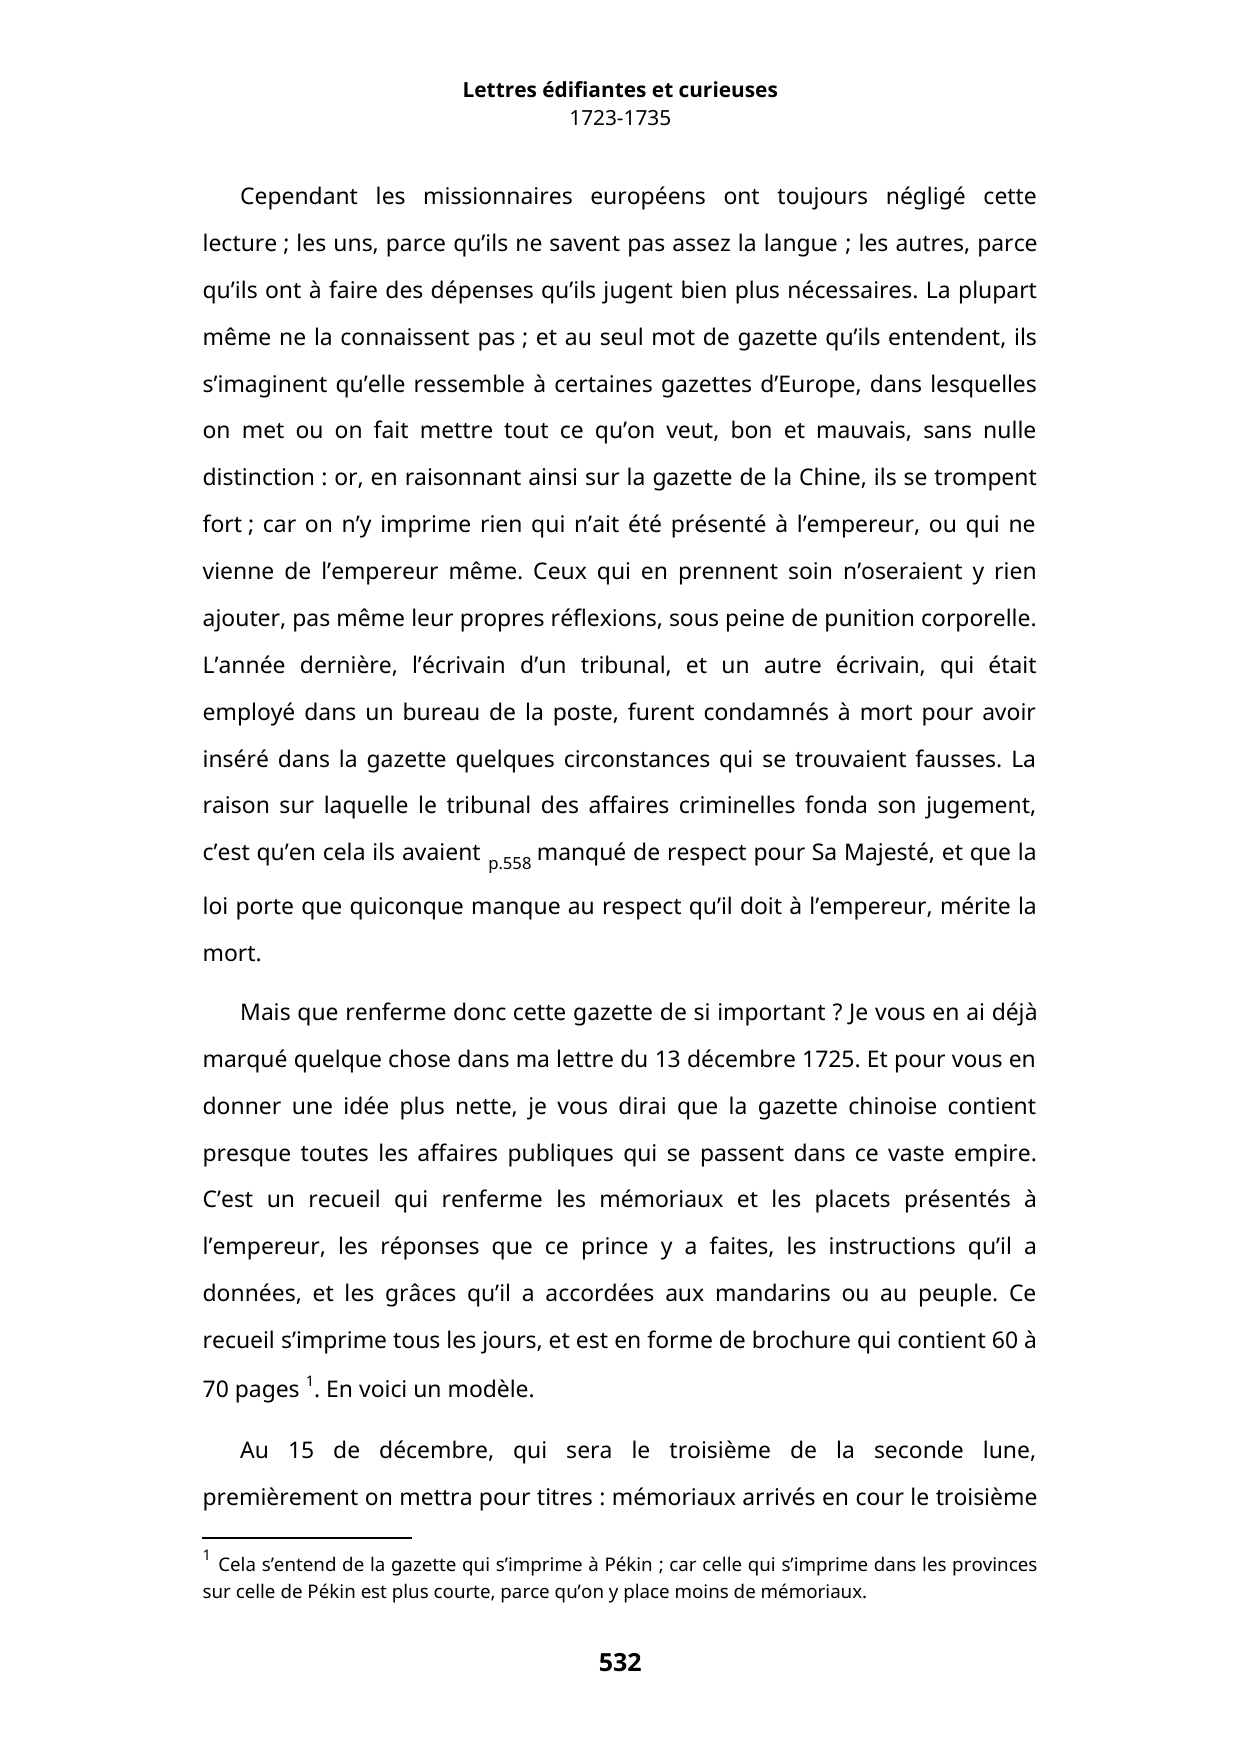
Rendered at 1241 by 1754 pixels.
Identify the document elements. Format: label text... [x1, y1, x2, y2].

text Mais que renferme donc cette gazette de si important ? Je vous en ai déjà marqué quelque chose dans ma lettre du 13 décembre 1725. Et pour vous en donner une idée plus nette, je vous dirai que la gazette chinoise contient presque toutes les affaires publiques qui se passent dans ce vaste empire. C’est un recueil qui renferme les mémoriaux et les placets présentés à l’empereur, les réponses que ce prince y a faites, les instructions qu’il a données, et les grâces qu’il a accordées aux mandarins ou au peuple. Ce recueil s’imprime tous les jours, et est en forme de brochure qui contient 60 à 70 pages . En voici un modèle. [202, 996, 1038, 1405]
text Cependant les missionnaires européens ont toujours négligé cette lecture ; les uns, parce qu’ils ne savent pas assez la langue ; les autres, parce qu’ils ont à faire des dépenses qu’ils jugent bien plus nécessaires. La plupart même ne la connaissent pas ; et au seul mot de gazette qu’ils entendent, ils s’imaginent qu’elle ressemble à certaines gazettes d’Europe, dans lesquelles on met ou on fait mettre tout ce qu’on veut, bon et mauvais, sans nulle distinction : or, en raisonnant ainsi sur la gazette de la Chine, ils se trompent fort ; car on n’y imprime rien qui n’ait été présenté à l’empereur, ou qui ne vienne de l’empereur même. Ceux qui en prennent soin n’oseraient y rien ajouter, pas même leur propres réflexions, sous peine de punition corporelle. L’année dernière, l’écrivain d’un tribunal, et un autre écrivain, qui était employé dans un bureau de la poste, furent condamnés à mort pour avoir inséré dans la gazette quelques circonstances qui se trouvaient fausses. La raison sur laquelle le tribunal des affaires criminelles fonda son jugement, c’est qu’en cela ils avaient p.558 manqué de respect pour Sa Majesté, et que la loi porte que quiconque manque au respect qu’il doit à l’empereur, mérite la mort. [202, 180, 1038, 968]
text Au 15 de décembre, qui sera le troisième de la seconde lune, premièrement on mettra pour titres : mémoriaux arrivés en cour le troisième [202, 1434, 1038, 1512]
text Cela s’entend de la gazette qui s’imprime à Pékin ; car celle qui s’imprime dans les provinces sur celle de Pékin est plus courte, parce qu’on y place moins de mémoriaux. [202, 1544, 1038, 1604]
